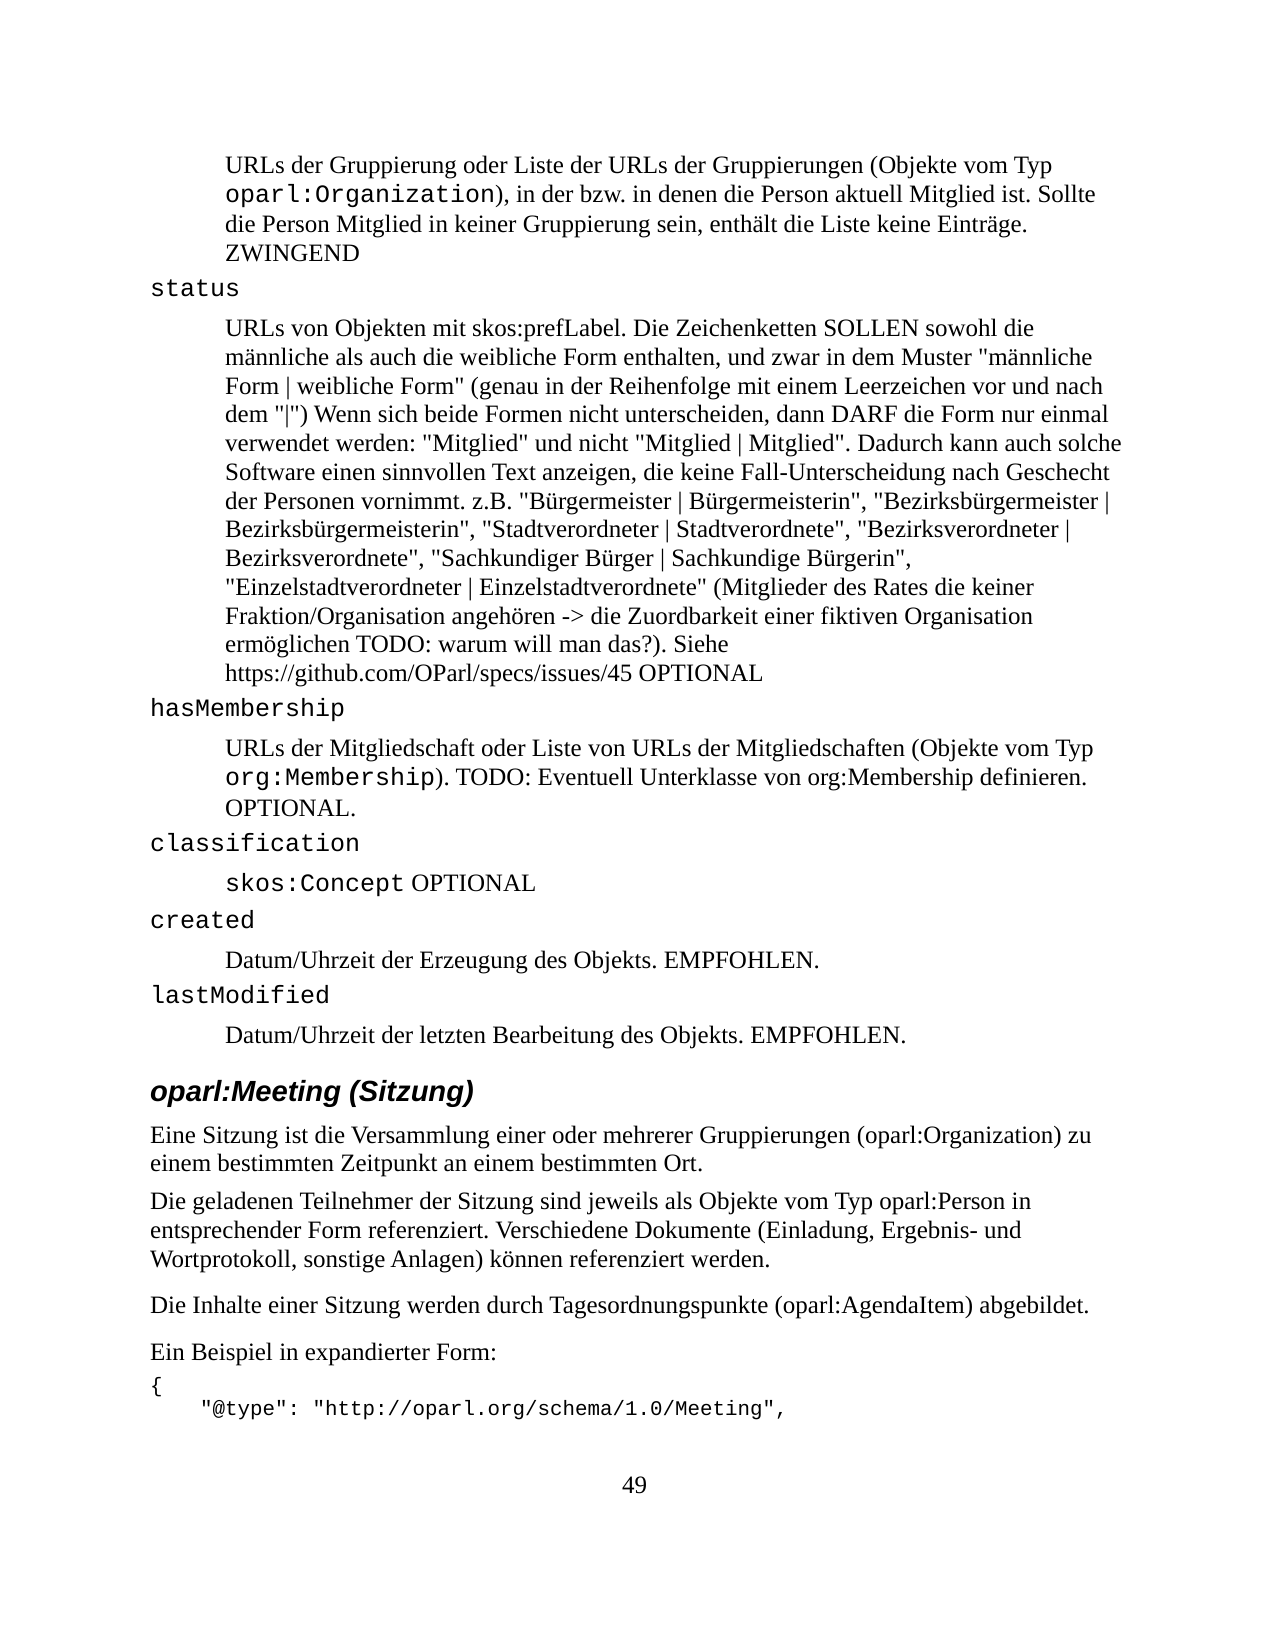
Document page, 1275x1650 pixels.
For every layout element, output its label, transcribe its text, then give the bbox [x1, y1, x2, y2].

text "@type": "http://oparl.org/schema/1.0/Meeting", [150, 1398, 1125, 1422]
text status [150, 276, 1125, 304]
text { [150, 1375, 1125, 1398]
text URLs der Gruppierung oder Liste der URLs der Gruppierungen (Objekte vom Typ oparl:Organization), in der bzw. in denen die Person aktuell Mitglied ist. Sollte die Person Mitglied in keiner Gruppierung sein, enthält die Liste keine Einträge. ZWINGEND [225, 150, 1125, 267]
text skos:Concept OPTIONAL [225, 868, 1125, 899]
text Die Inhalte einer Sitzung werden durch Tagesordnungspunkte (oparl:AgendaItem) abgebildet. [150, 1290, 1125, 1319]
text created [150, 908, 1125, 936]
text URLs der Mitgliedschaft oder Liste von URLs der Mitgliedschaften (Objekte vom Typ org:Membership). TODO: Eventuell Unterklasse von org:Membership definieren. OPTIONAL. [225, 733, 1125, 822]
text Ein Beispiel in expandierter Form: [150, 1337, 1125, 1366]
text URLs von Objekten mit skos:prefLabel. Die Zeichenketten SOLLEN sowohl die männliche als auch die weibliche Form enthalten, und zwar in dem Muster "männliche Form | weibliche Form" (genau in der Reihenfolge mit einem Leerzeichen vor und nach dem "|") Wenn sich beide Formen nicht unterscheiden, dann DARF die Form nur einmal verwendet werden: "Mitglied" und nicht "Mitglied | Mitglied". Dadurch kann auch solche Software einen sinnvollen Text anzeigen, die keine Fall-Unterscheidung nach Geschecht der Personen vornimmt. z.B. "Bürgermeister | Bürgermeisterin", "Bezirksbürgermeister | Bezirksbürgermeisterin", "Stadtverordneter | Stadtverordnete", "Bezirksverordneter | Bezirksverordnete", "Sachkundiger Bürger | Sachkundige Bürgerin", "Einzelstadtverordneter | Einzelstadtverordnete" (Mitglieder des Rates die keiner Fraktion/Organisation angehören -> die Zuordbarkeit einer fiktiven Organisation ermöglichen TODO: warum will man das?). Siehe https://github.com/OParl/specs/issues/45 OPTIONAL [225, 313, 1125, 687]
text Die geladenen Teilnehmer der Sitzung sind jeweils als Objekte vom Typ oparl:Person in entsprechender Form referenziert. Verschiedene Dokumente (Einladung, Ergebnis- und Wortprotokoll, sonstige Anlagen) können referenziert werden. [150, 1186, 1125, 1272]
text classification [150, 831, 1125, 859]
text Eine Sitzung ist die Versammlung einer oder mehrerer Gruppierungen (oparl:Organization) zu einem bestimmten Zeitpunkt an einem bestimmten Ort. [150, 1120, 1125, 1177]
subtitle oparl:Meeting (Sitzung) [150, 1074, 1125, 1107]
text lastModified [150, 983, 1125, 1011]
text Datum/Uhrzeit der Erzeugung des Objekts. EMPFOHLEN. [225, 945, 1125, 974]
text Datum/Uhrzeit der letzten Bearbeitung des Objekts. EMPFOHLEN. [225, 1020, 1125, 1049]
text hasMembership [150, 696, 1125, 724]
